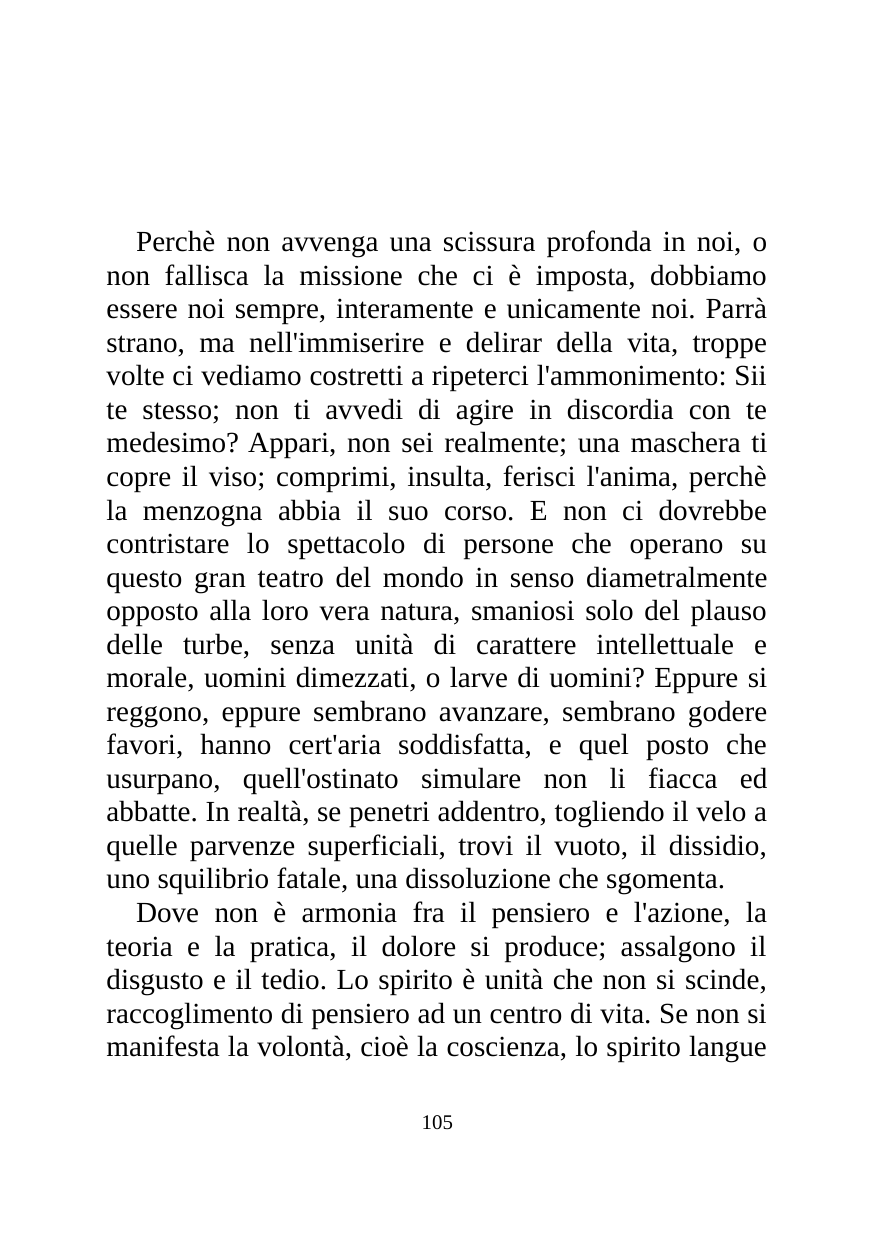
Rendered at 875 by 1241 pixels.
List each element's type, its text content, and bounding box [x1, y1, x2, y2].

text Dove non è armonia fra il pensiero e l'azione, la teoria e la pratica, il dolore si produce; assalgono il disgusto e il tedio. Lo spirito è unità che non si scinde, raccoglimento di pensiero ad un centro di vita. Se non si manifesta la volontà, cioè la coscienza, lo spirito langue [106, 895, 768, 1063]
text Perchè non avvenga una scissura profonda in noi, o non fallisca la missione che ci è imposta, dobbiamo essere noi sempre, interamente e unicamente noi. Parrà strano, ma nell'immiserire e delirar della vita, troppe volte ci vediamo costretti a ripeterci l'ammonimento: Sii te stesso; non ti avvedi di agire in discordia con te medesimo? Appari, non sei realmente; una maschera ti copre il viso; comprimi, insulta, ferisci l'anima, perchè la menzogna abbia il suo corso. E non ci dovrebbe contristare lo spettacolo di persone che operano su questo gran teatro del mondo in senso diametralmente opposto alla loro vera natura, smaniosi solo del plauso delle turbe, senza unità di carattere intellettuale e morale, uomini dimezzati, o larve di uomini? Eppure si reggono, eppure sembrano avanzare, sembrano godere favori, hanno cert'aria soddisfatta, e quel posto che usurpano, quell'ostinato simulare non li fiacca ed abbatte. In realtà, se penetri addentro, togliendo il velo a quelle parvenze superficiali, trovi il vuoto, il dissidio, uno squilibrio fatale, una dissoluzione che sgomenta. [106, 224, 768, 895]
